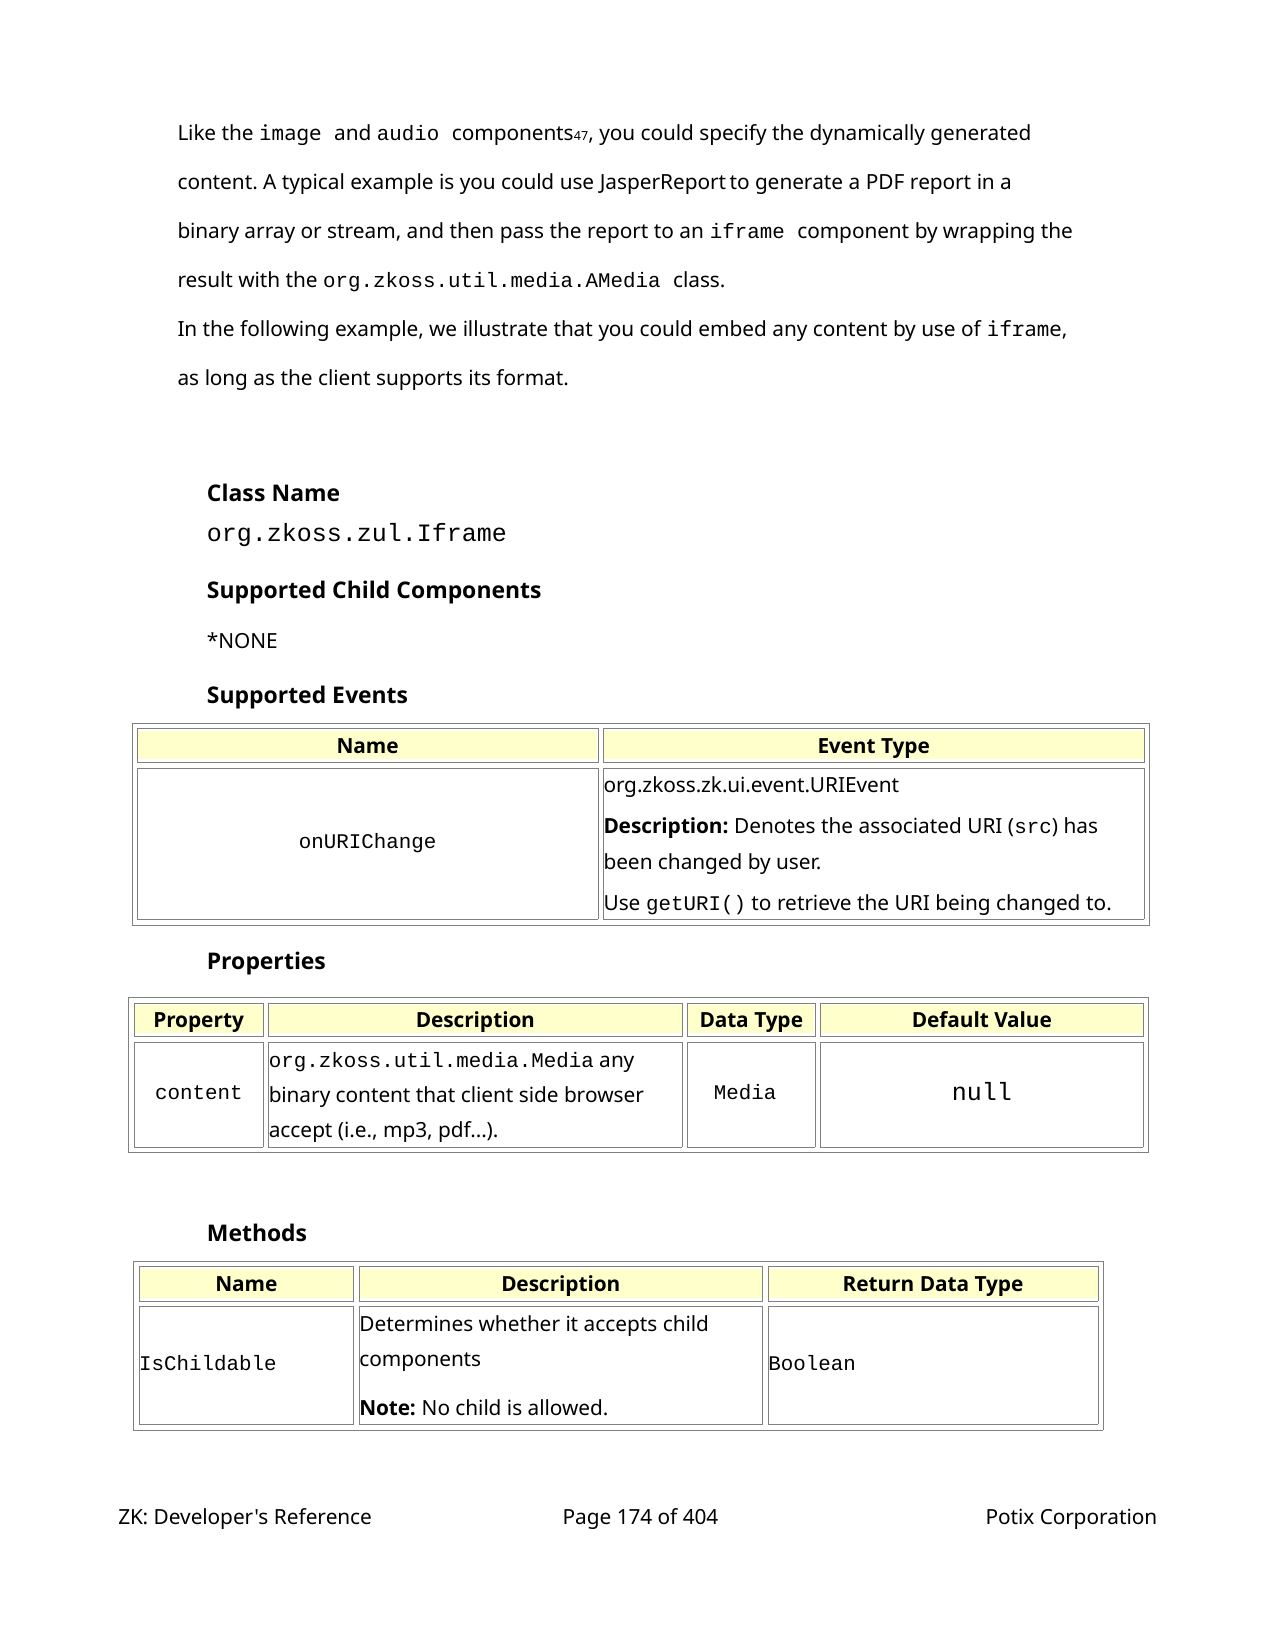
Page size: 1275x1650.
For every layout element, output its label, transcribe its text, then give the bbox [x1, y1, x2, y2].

subtitle Methods [207, 1217, 1157, 1248]
table_cell org.zkoss.util.media.Media any binary content that client side browser accept (i.e., mp3, pdf...). [266, 1036, 685, 1147]
text content. A typical example is you could use JasperReport to generate a PDF report in a [177, 167, 1157, 196]
table_cell onURIChange [134, 762, 600, 919]
text Properties [207, 945, 1157, 976]
text result with the org.zkoss.util.media.AMedia class. [177, 265, 1157, 294]
text org.zkoss.zul.Iframe [207, 521, 1157, 549]
text Like the image and audio components47, you could specify the dynamically generated [177, 118, 1157, 147]
table_header Event Type [600, 724, 1147, 762]
table_cell content [131, 1036, 266, 1147]
table_header Name [134, 724, 600, 762]
text as long as the client supports its format. [177, 363, 1157, 392]
table_header Property [131, 998, 266, 1036]
subtitle Supported Child Components [207, 574, 1157, 605]
table_cell org.zkoss.zk.ui.event.URIEvent Description: Denotes the associated URI (src) has been changed by user. Use getURI() to retrieve the URI being changed to. [600, 762, 1147, 919]
table_header Data Type [685, 998, 817, 1036]
table_cell Boolean [765, 1301, 1101, 1424]
table_header Default Value [818, 998, 1146, 1036]
table_header Description [356, 1262, 765, 1301]
subtitle Supported Events [207, 679, 1157, 710]
text In the following example, we illustrate that you could embed any content by use of iframe, [177, 314, 1157, 343]
table_cell IsChildable [136, 1301, 356, 1424]
text *NONE [207, 626, 1157, 654]
table_header Name [136, 1262, 356, 1301]
table_cell Media [685, 1036, 817, 1147]
table_cell null [818, 1036, 1146, 1147]
table_header Description [266, 998, 685, 1036]
table_header Return Data Type [765, 1262, 1101, 1301]
subtitle Class Name [207, 477, 1157, 508]
table_cell Determines whether it accepts child components Note: No child is allowed. [356, 1301, 765, 1424]
text binary array or stream, and then pass the report to an iframe component by wrapping the [177, 216, 1157, 245]
